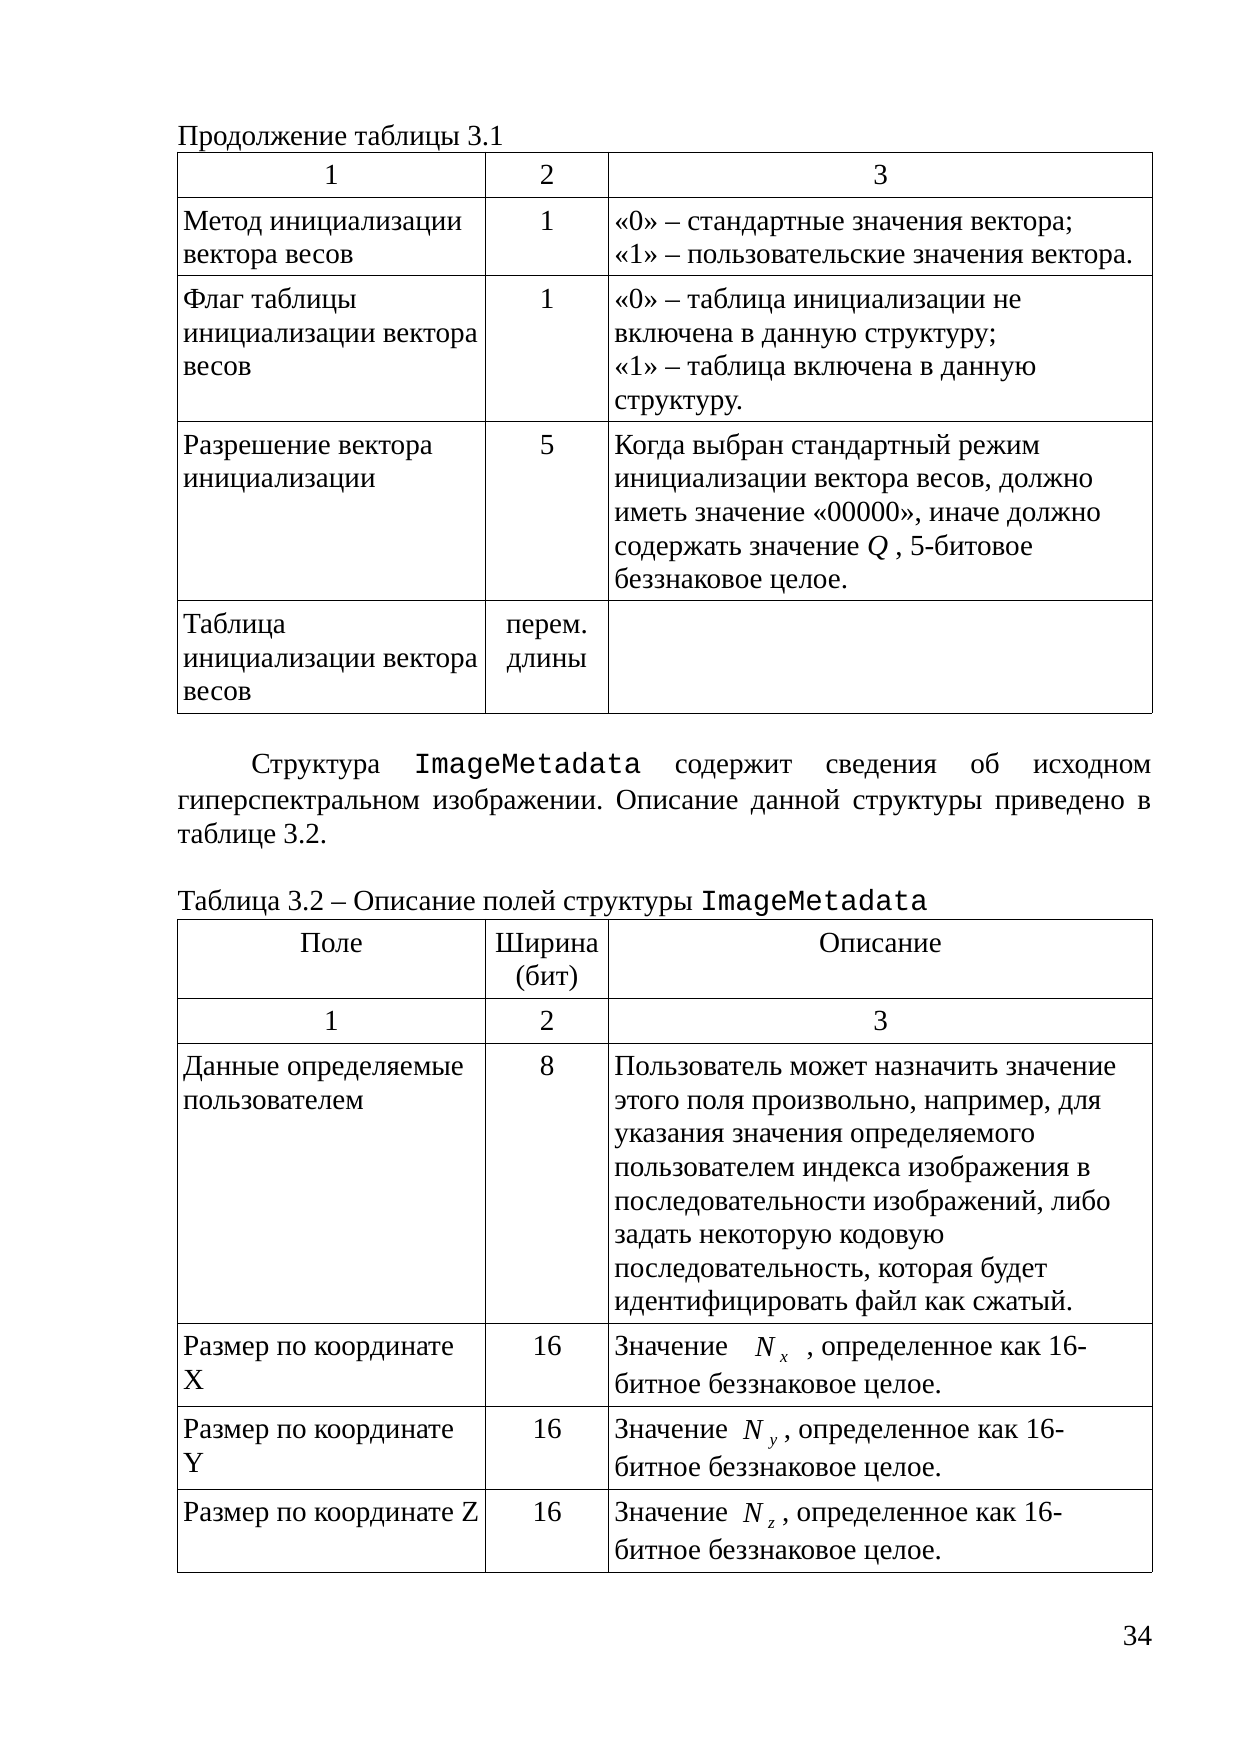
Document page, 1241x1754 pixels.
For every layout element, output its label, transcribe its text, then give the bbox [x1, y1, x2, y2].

table_cell 16 [486, 1407, 608, 1489]
table_cell Размер по координате Y [178, 1407, 485, 1489]
table_cell 1 [486, 198, 608, 275]
table_cell Данные определяемые пользователем [178, 1044, 485, 1323]
table_cell «0» – таблица инициализации не включена в данную структуру; «1» – таблица включена в данную структуру. [609, 276, 1152, 421]
table_cell Значение , определенное как 16-битное беззнаковое целое. [609, 1324, 1152, 1406]
table_cell Метод инициализации вектора весов [178, 198, 485, 275]
table_cell Таблица инициализации вектора весов [178, 601, 485, 713]
table_cell Значение , определенное как 16-битное беззнаковое целое. [609, 1490, 1152, 1572]
table_cell [609, 601, 1152, 713]
table_cell 16 [486, 1324, 608, 1406]
table_cell 8 [486, 1044, 608, 1323]
table_cell 3 [609, 999, 1152, 1043]
table_cell перем. длины [486, 601, 608, 713]
table_header Поле [178, 920, 485, 998]
table_cell 16 [486, 1490, 608, 1572]
table_header Описание [609, 920, 1152, 998]
table_header 1 [178, 153, 485, 197]
table_cell Флаг таблицы инициализации вектора весов [178, 276, 485, 421]
table_cell Разрешение вектора инициализации [178, 422, 485, 600]
table_header Ширина (бит) [486, 920, 608, 998]
table_cell Размер по координате Z [178, 1490, 485, 1572]
table_header 3 [609, 153, 1152, 197]
table_cell Размер по координате X [178, 1324, 485, 1406]
table_cell Значение , определенное как 16-битное беззнаковое целое. [609, 1407, 1152, 1489]
text Таблица 3.2 – Описание полей структуры ImageMetadata [177, 883, 1152, 919]
table_cell Пользователь может назначить значение этого поля произвольно, например, для указания значения определяемого пользователем индекса изображения в последовательности изображений, либо задать некоторую кодовую последовательность, которая будет идентифицировать файл как сжатый. [609, 1044, 1152, 1323]
table_cell «0» – стандартные значения вектора; «1» – пользовательские значения вектора. [609, 198, 1152, 275]
table_cell 5 [486, 422, 608, 600]
table_cell Когда выбран стандартный режим инициализации вектора весов, должно иметь значение «00000», иначе должно содержать значение Q , 5-битовое беззнаковое целое. [609, 422, 1152, 600]
text Продолжение таблицы 3.1 [177, 118, 1152, 152]
table_cell 2 [486, 999, 608, 1043]
table_header 2 [486, 153, 608, 197]
table_cell 1 [486, 276, 608, 421]
text Структура ImageMetadata содержит сведения об исходном гиперспектральном изображении. Описание данной структуры приведено в таблице 3.2. [177, 746, 1152, 849]
table_cell 1 [178, 999, 485, 1043]
